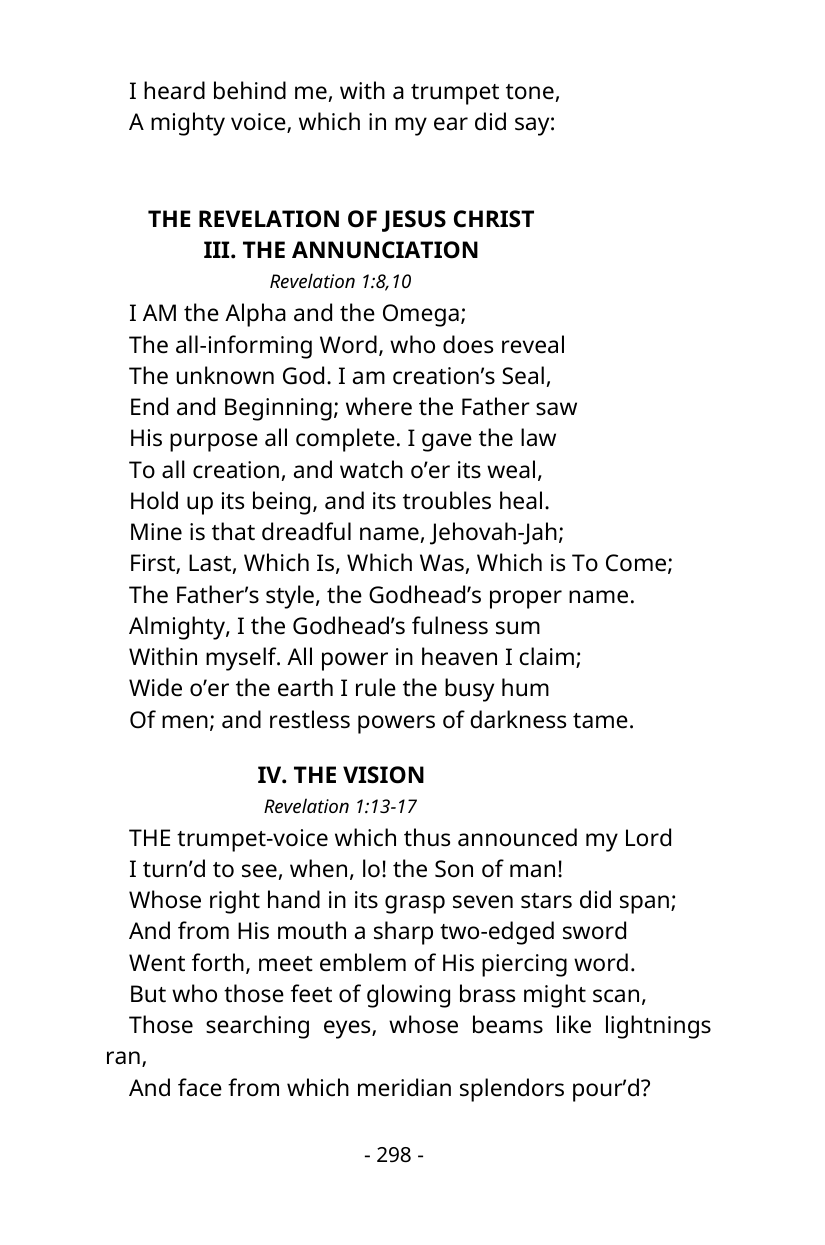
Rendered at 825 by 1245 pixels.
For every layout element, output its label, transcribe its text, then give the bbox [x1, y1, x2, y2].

text Within myself. All power in heaven I claim; [105, 641, 712, 672]
text To all creation, and watch o’er its weal, [105, 453, 712, 485]
text End and Beginning; where the Father saw [105, 391, 712, 422]
text Whose right hand in its grasp seven stars did span; [105, 884, 712, 915]
title IV. THE VISION [0, 759, 712, 790]
text I turn’d to see, when, lo! the Son of man! [105, 853, 712, 884]
text Went forth, meet emblem of His piercing word. [105, 947, 712, 978]
text The unknown God. I am creation’s Seal, [105, 360, 712, 391]
text The Father’s style, the Godhead’s proper name. [105, 578, 712, 610]
text A mighty voice, which in my ear did say: [105, 106, 712, 137]
text And from His mouth a sharp two-edged sword [105, 915, 712, 947]
text I AM the Alpha and the Omega; [105, 297, 712, 328]
text And face from which meridian splendors pour’d? [105, 1072, 712, 1103]
text Mine is that dreadful name, Jehovah-Jah; [105, 516, 712, 547]
text Almighty, I the Godhead’s fulness sum [105, 610, 712, 641]
text Of men; and restless powers of darkness tame. [105, 703, 712, 735]
subtitle Revelation 1:13-17 [0, 793, 712, 818]
text His purpose all complete. I gave the law [105, 422, 712, 453]
title III. THE ANNUNCIATION [0, 234, 712, 266]
text Those searching eyes, whose beams like lightnings ran, [105, 1009, 712, 1072]
text But who those feet of glowing brass might scan, [105, 978, 712, 1009]
text First, Last, Which Is, Which Was, Which is To Come; [105, 547, 712, 578]
text Hold up its being, and its troubles heal. [105, 485, 712, 516]
subtitle Revelation 1:8,10 [0, 269, 712, 294]
text Wide o’er the earth I rule the busy hum [105, 672, 712, 703]
title THE REVELATION OF JESUS CHRIST [0, 203, 712, 234]
text The all-informing Word, who does reveal [105, 328, 712, 360]
text THE trumpet-voice which thus announced my Lord [105, 822, 712, 853]
text I heard behind me, with a trumpet tone, [105, 75, 712, 106]
